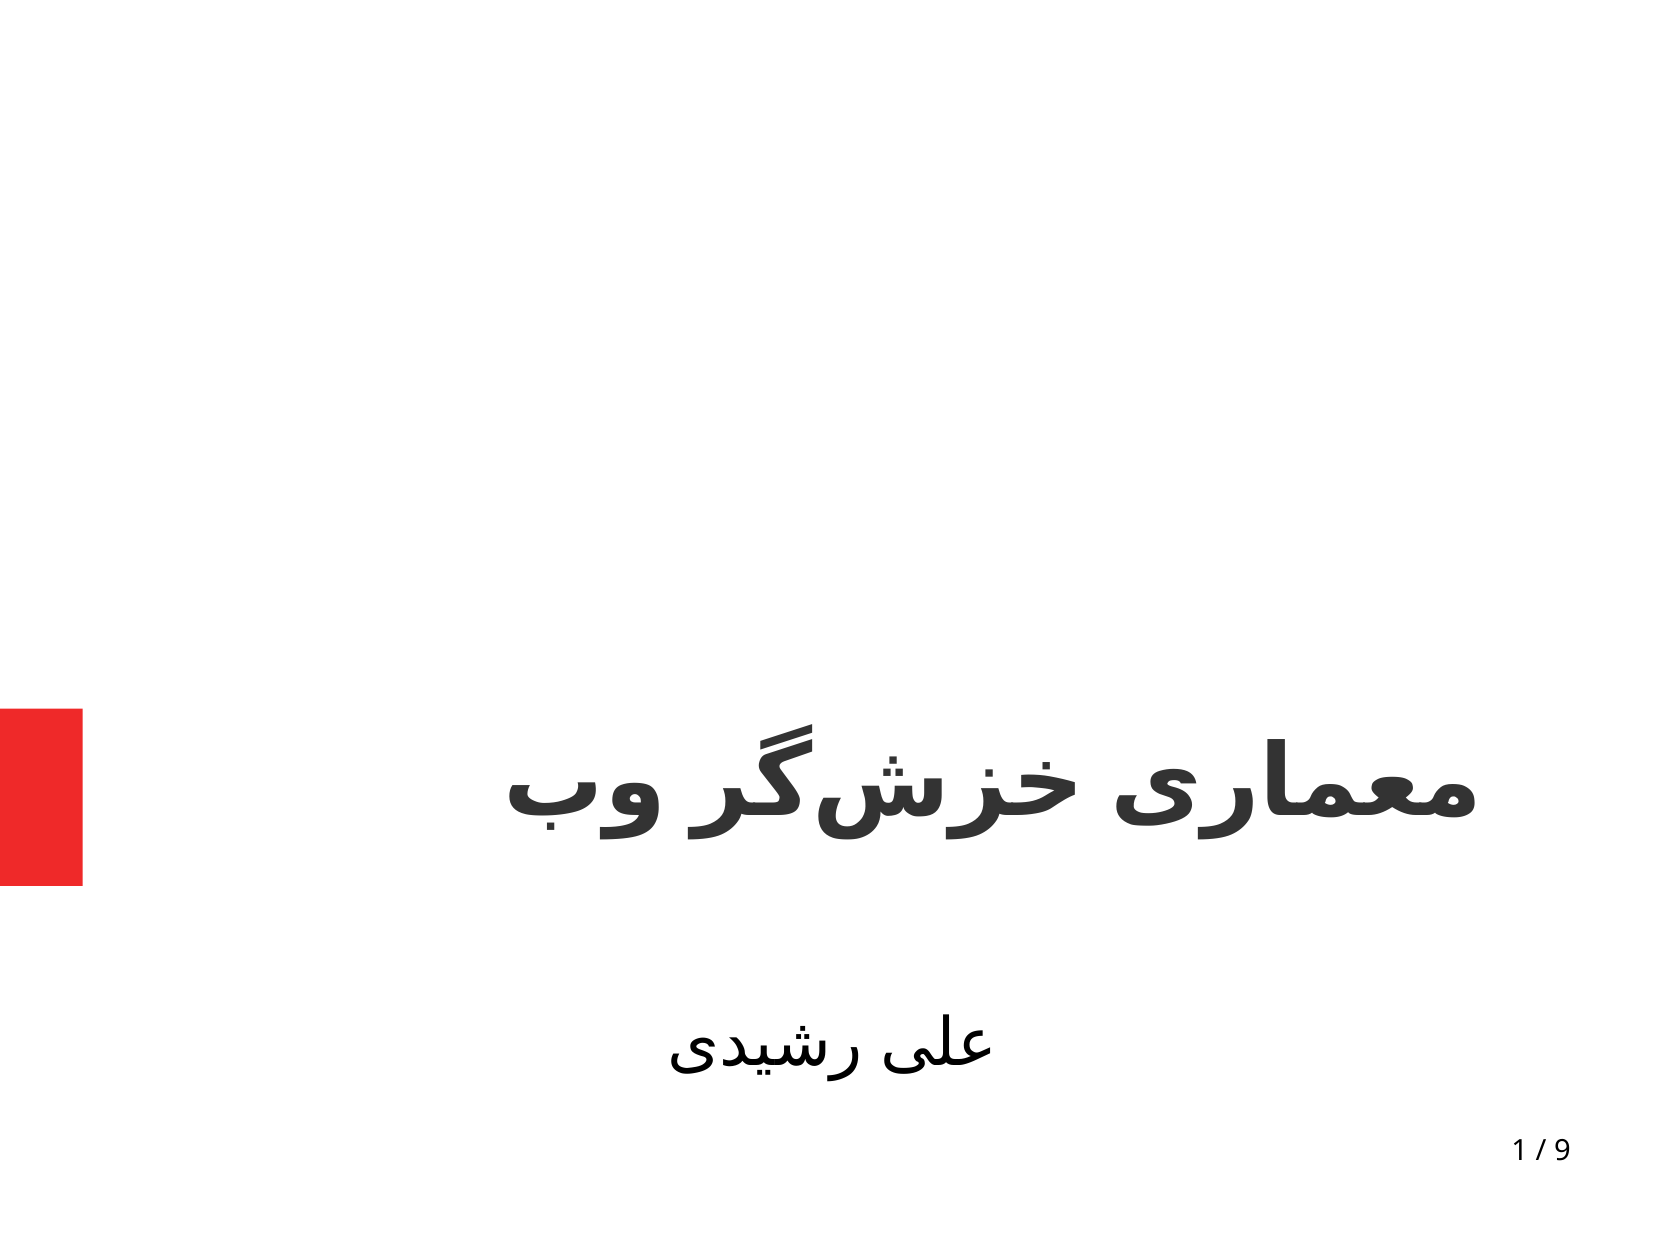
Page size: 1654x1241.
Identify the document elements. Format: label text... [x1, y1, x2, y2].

subtitle علی رشیدی [129, 968, 1536, 1130]
title معماری خزش‌گر وب [129, 655, 1536, 928]
